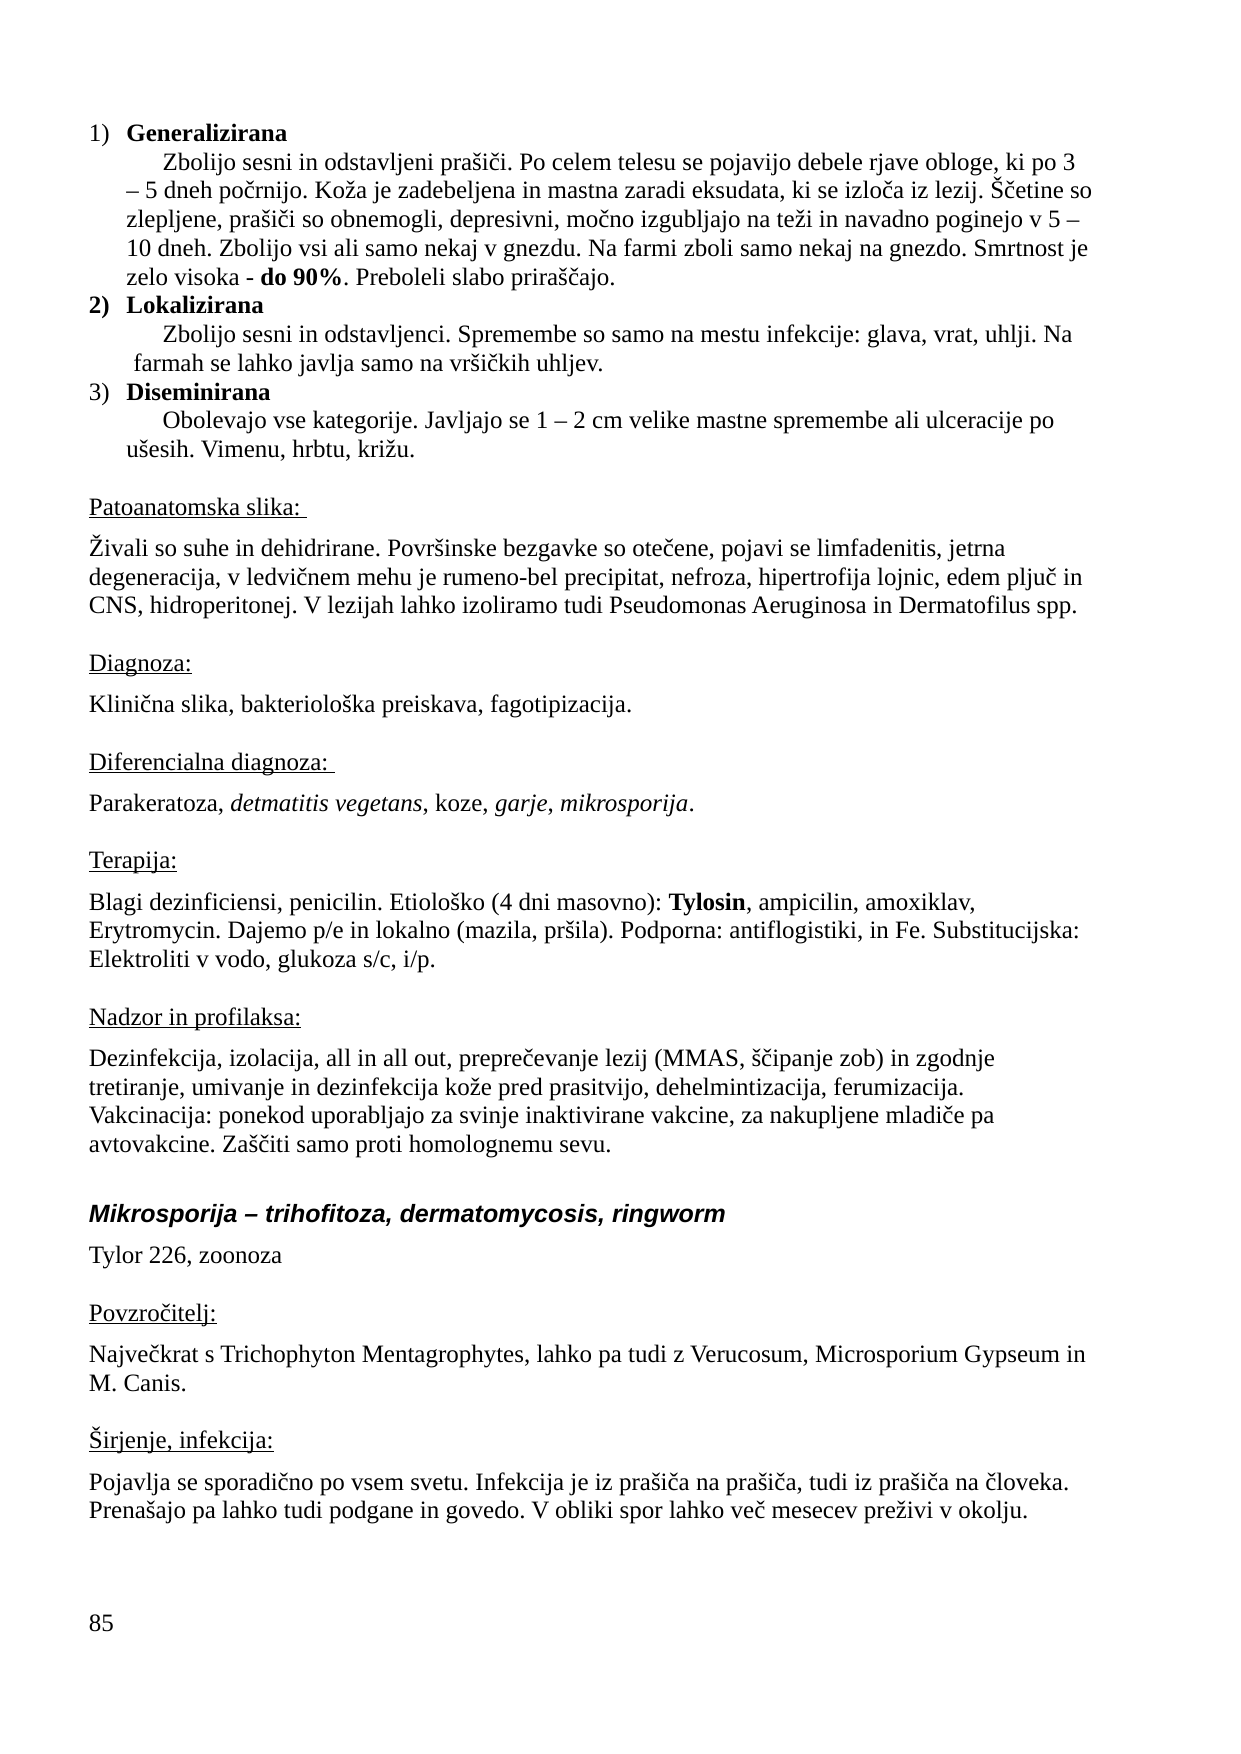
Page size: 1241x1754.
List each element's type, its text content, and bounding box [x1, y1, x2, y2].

subtitle Povzročitelj: [89, 1298, 1092, 1327]
list Lokalizirana [89, 291, 1092, 319]
text Dezinfekcija, izolacija, all in all out, preprečevanje lezij (MMAS, ščipanje zob) in zgodnje tretiranje, umivanje in dezinfekcija kože pred prasitvijo, dehelmintizacija, ferumizacija. [89, 1043, 1092, 1101]
text Blagi dezinficiensi, penicilin. Etiološko (4 dni masovno): Tylosin, ampicilin, amoxiklav, Erytromycin. Dajemo p/e in lokalno (mazila, pršila). Podporna: antiflogistiki, in Fe. Substitucijska: Elektroliti v vodo, glukoza s/c, i/p. [89, 887, 1092, 973]
text Zbolijo sesni in odstavljenci. Spremembe so samo na mestu infekcije: glava, vrat, uhlji. Na farmah se lahko javlja samo na vršičkih uhljev. [133, 319, 1092, 377]
subtitle Diagnoza: [89, 648, 1092, 677]
list Diseminirana Obolevajo vse kategorije. Javljajo se 1 – 2 cm velike mastne spremembe ali ulceracije po ušesih. Vimenu, hrbtu, križu. [89, 377, 1092, 463]
list Generalizirana Zbolijo sesni in odstavljeni prašiči. Po celem telesu se pojavijo debele rjave obloge, ki po 3 – 5 dneh počrnijo. Koža je zadebeljena in mastna zaradi eksudata, ki se izloča iz lezij. Ščetine so zlepljene, prašiči so obnemogli, depresivni, močno izgubljajo na teži in navadno poginejo v 5 – 10 dneh. Zbolijo vsi ali samo nekaj v gnezdu. Na farmi zboli samo nekaj na gnezdo. Smrtnost je zelo visoka - do 90%. Preboleli slabo priraščajo. [89, 118, 1092, 291]
text Živali so suhe in dehidrirane. Površinske bezgavke so otečene, pojavi se limfadenitis, jetrna degeneracija, v ledvičnem mehu je rumeno-bel precipitat, nefroza, hipertrofija lojnic, edem pljuč in CNS, hidroperitonej. V lezijah lahko izoliramo tudi Pseudomonas Aeruginosa in Dermatofilus spp. [89, 533, 1092, 619]
subtitle Nadzor in profilaksa: [89, 1002, 1092, 1031]
subtitle Terapija: [89, 846, 1092, 874]
text Vakcinacija: ponekod uporabljajo za svinje inaktivirane vakcine, za nakupljene mladiče pa avtovakcine. Zaščiti samo proti homolognemu sevu. [89, 1101, 1092, 1158]
text Tylor 226, zoonoza [89, 1241, 1092, 1269]
subtitle Širjenje, infekcija: [89, 1426, 1092, 1454]
text Pojavlja se sporadično po vsem svetu. Infekcija je iz prašiča na prašiča, tudi iz prašiča na človeka. Prenašajo pa lahko tudi podgane in govedo. V obliki spor lahko več mesecev preživi v okolju. [89, 1467, 1092, 1524]
subtitle Patoanatomska slika: [89, 492, 1092, 521]
text Klinična slika, bakteriološka preiskava, fagotipizacija. [89, 689, 1092, 718]
subtitle Mikrosporija – trihofitoza, dermatomycosis, ringworm [89, 1199, 1092, 1228]
text Parakeratoza, detmatitis vegetans, koze, garje, mikrosporija. [89, 788, 1092, 817]
subtitle Diferencialna diagnoza: [89, 747, 1092, 776]
text Največkrat s Trichophyton Mentagrophytes, lahko pa tudi z Verucosum, Microsporium Gypseum in M. Canis. [89, 1339, 1092, 1397]
